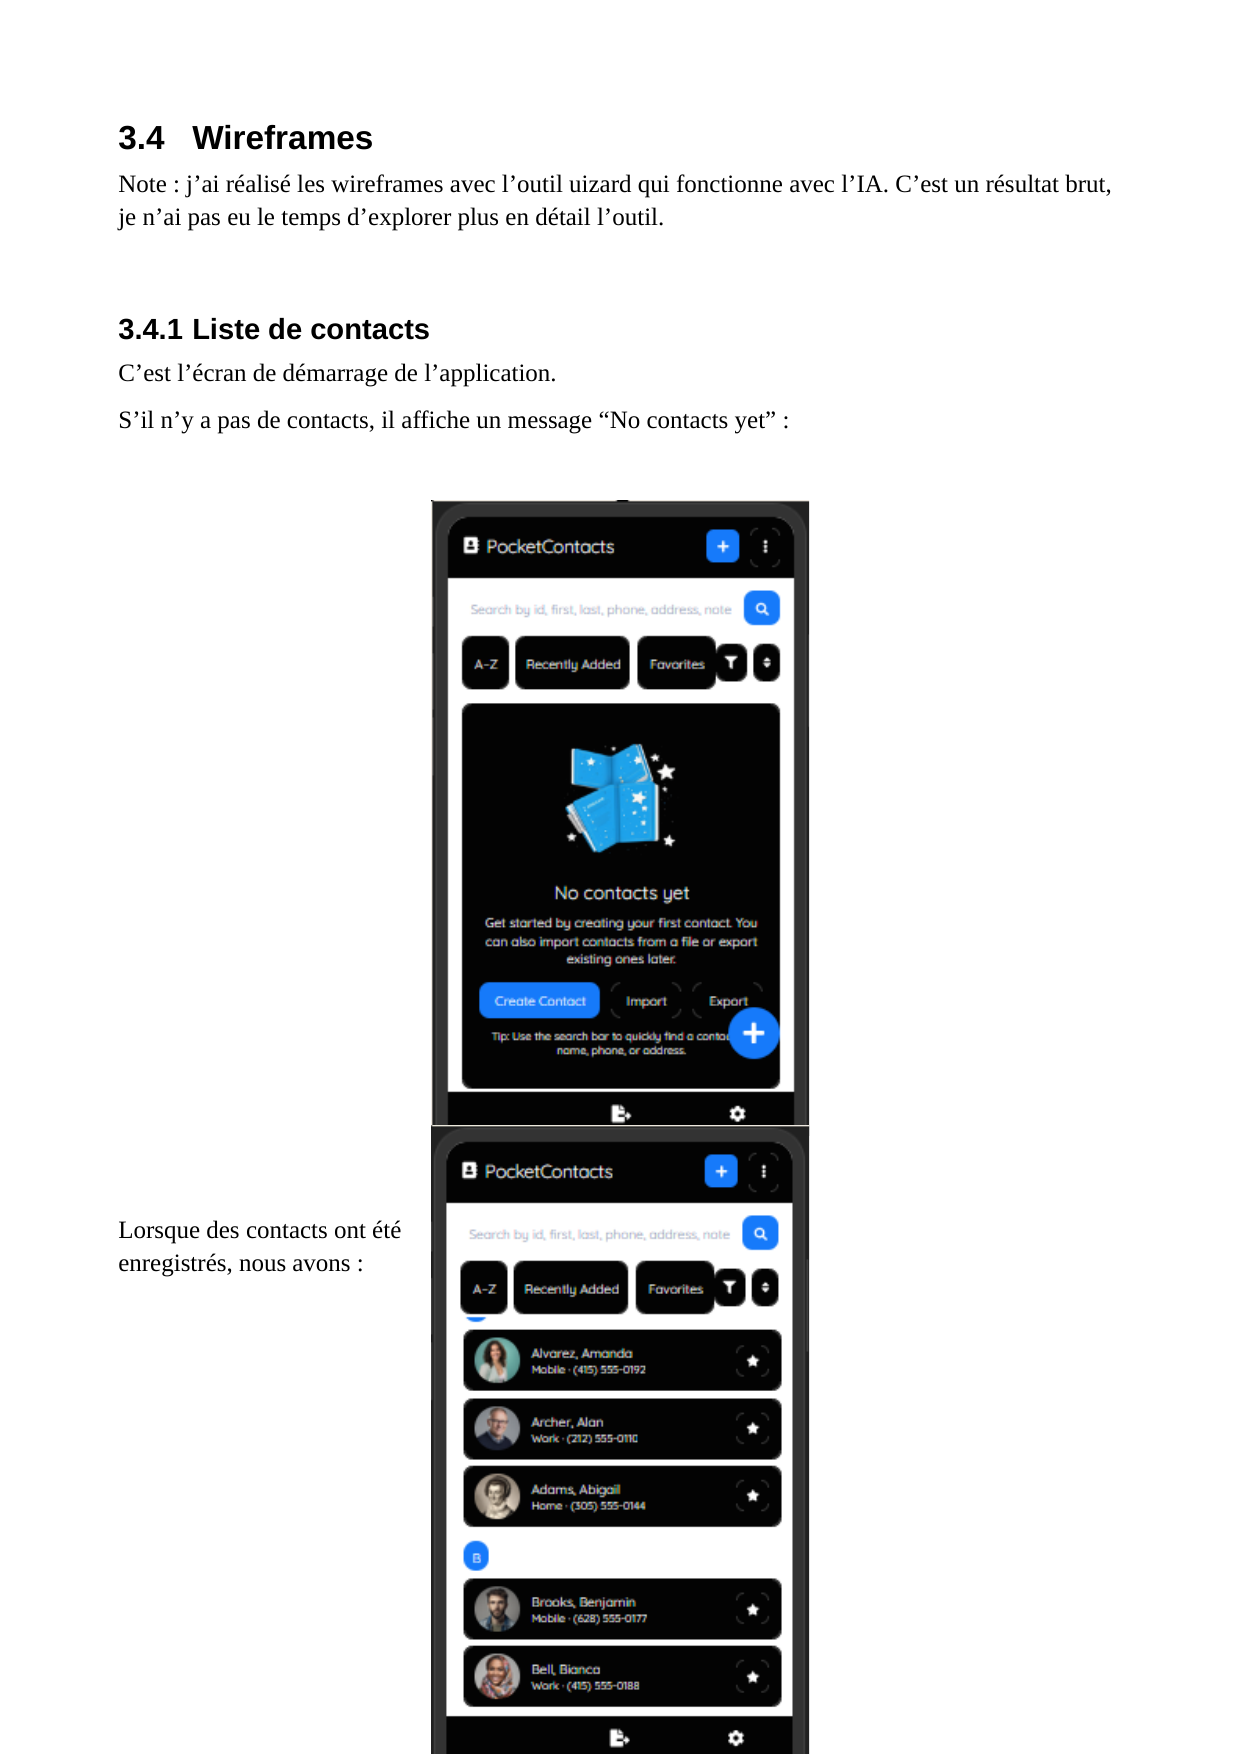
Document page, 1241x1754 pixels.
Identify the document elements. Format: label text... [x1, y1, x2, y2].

text [810, 1215, 1122, 1277]
subtitle Liste de contacts [118, 312, 1122, 345]
picture [431, 500, 810, 1754]
subtitle Wireframes [118, 118, 1122, 157]
text C’est l’écran de démarrage de l’application. [118, 358, 1122, 387]
text Lorsque des contacts ont été enregistrés, nous avons : [118, 1215, 431, 1277]
text S’il n’y a pas de contacts, il affiche un message “No contacts yet” : [118, 406, 1122, 434]
text Note : j’ai réalisé les wireframes avec l’outil uizard qui fonctionne avec l’IA. C’est un résultat brut, je n’ai pas eu le temps d’explorer plus en détail l’outil. [118, 169, 1122, 231]
